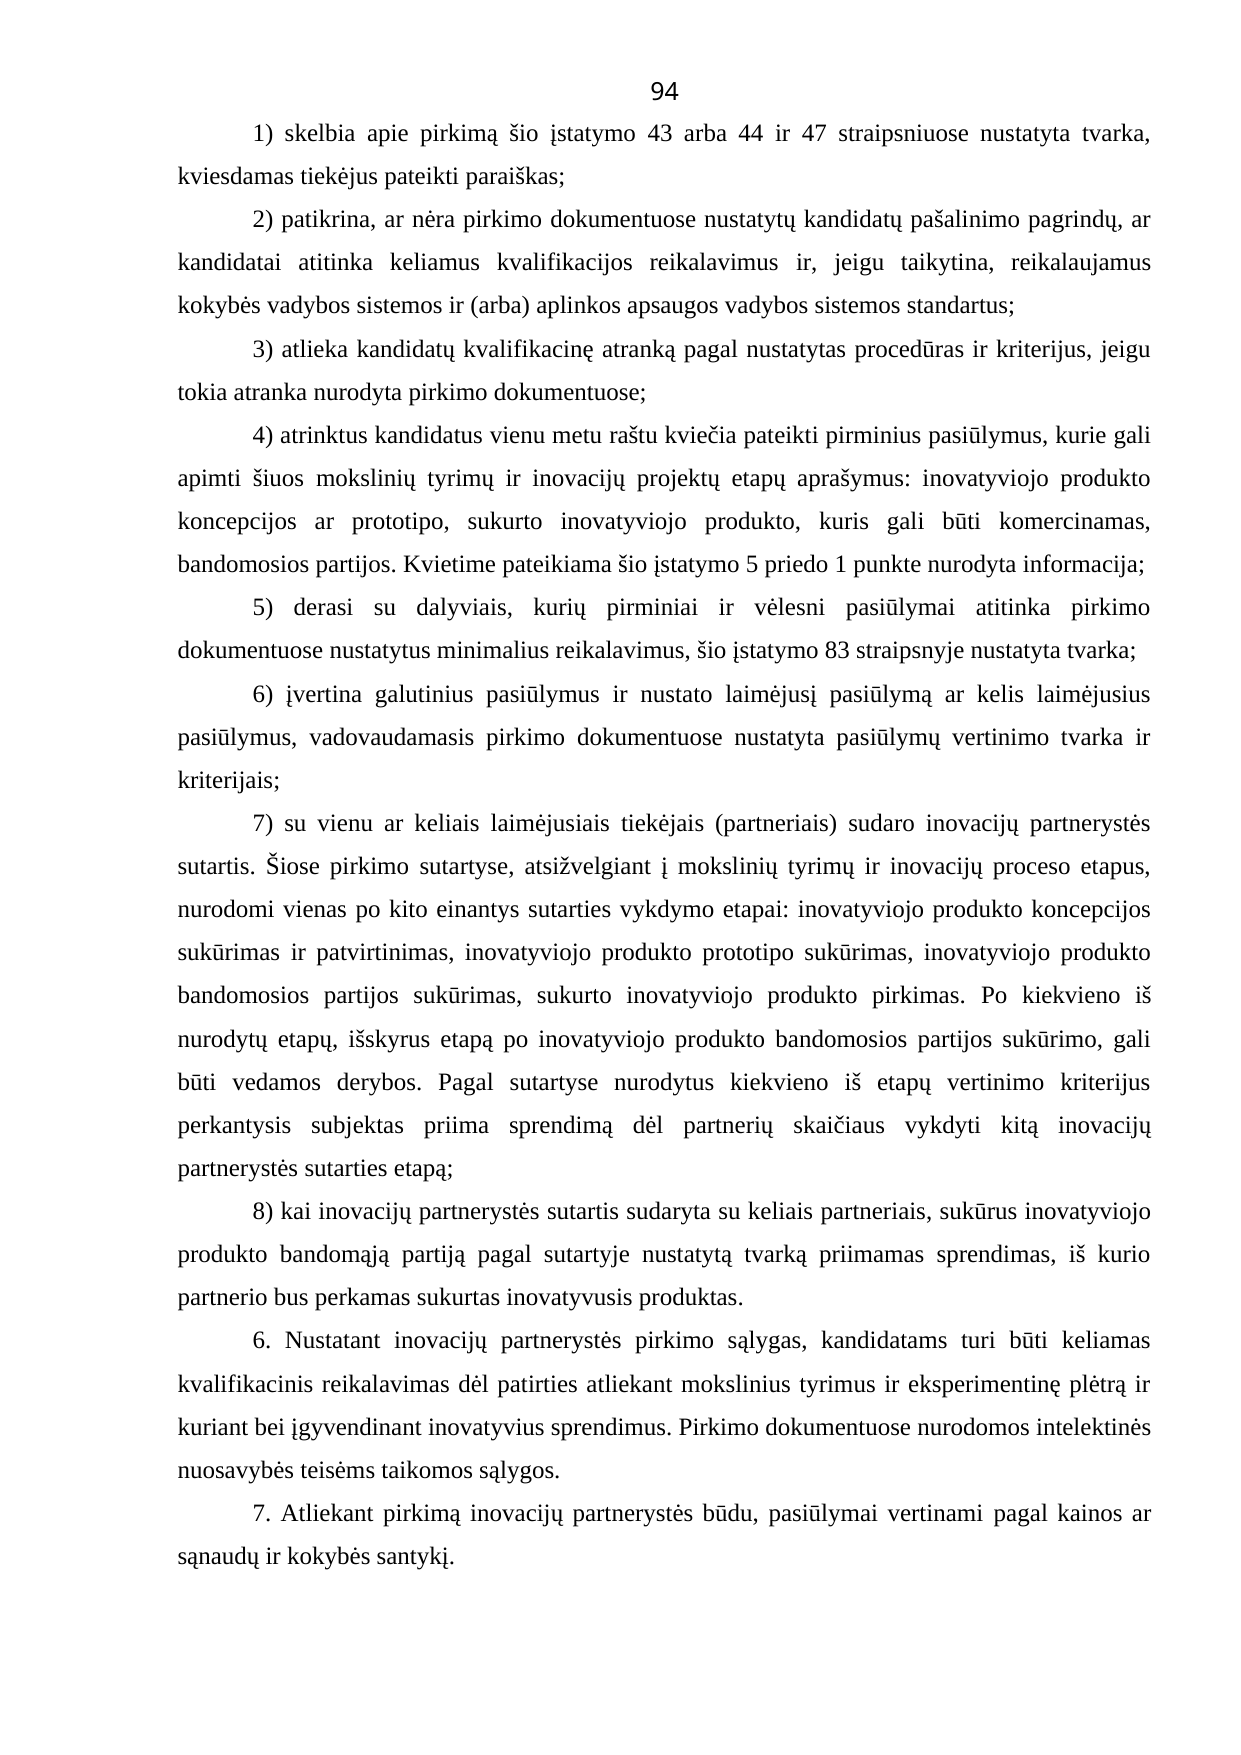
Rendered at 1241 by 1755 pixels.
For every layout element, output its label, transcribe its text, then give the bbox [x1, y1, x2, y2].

subtitle 5) derasi su dalyviais, kurių pirminiai ir vėlesni pasiūlymai atitinka pirkimo dokumentuose nustatytus minimalius reikalavimus, šio įstatymo 83 straipsnyje nustatyta tvarka; [177, 592, 1152, 664]
text 4) atrinktus kandidatus vienu metu raštu kviečia pateikti pirminius pasiūlymus, kurie gali apimti šiuos mokslinių tyrimų ir inovacijų projektų etapų aprašymus: inovatyviojo produkto koncepcijos ar prototipo, sukurto inovatyviojo produkto, kuris gali būti komercinamas, bandomosios partijos. Kvietime pateikiama šio įstatymo 5 priedo 1 punkte nurodyta informacija; [177, 420, 1152, 578]
subtitle 6) įvertina galutinius pasiūlymus ir nustato laimėjusį pasiūlymą ar kelis laimėjusius pasiūlymus, vadovaudamasis pirkimo dokumentuose nustatyta pasiūlymų vertinimo tvarka ir kriterijais; [177, 679, 1152, 794]
subtitle 7. Atliekant pirkimą inovacijų partnerystės būdu, pasiūlymai vertinami pagal kainos ar sąnaudų ir kokybės santykį. [177, 1498, 1152, 1570]
subtitle 8) kai inovacijų partnerystės sutartis sudaryta su keliais partneriais, sukūrus inovatyviojo produkto bandomąją partiją pagal sutartyje nustatytą tvarką priimamas sprendimas, iš kurio partnerio bus perkamas sukurtas inovatyvusis produktas. [177, 1196, 1152, 1311]
text 2) patikrina, ar nėra pirkimo dokumentuose nustatytų kandidatų pašalinimo pagrindų, ar kandidatai atitinka keliamus kvalifikacijos reikalavimus ir, jeigu taikytina, reikalaujamus kokybės vadybos sistemos ir (arba) aplinkos apsaugos vadybos sistemos standartus; [177, 204, 1152, 319]
text 3) atlieka kandidatų kvalifikacinę atranką pagal nustatytas procedūras ir kriterijus, jeigu tokia atranka nurodyta pirkimo dokumentuose; [177, 334, 1152, 406]
subtitle 6. Nustatant inovacijų partnerystės pirkimo sąlygas, kandidatams turi būti keliamas kvalifikacinis reikalavimas dėl patirties atliekant mokslinius tyrimus ir eksperimentinę plėtrą ir kuriant bei įgyvendinant inovatyvius sprendimus. Pirkimo dokumentuose nurodomos intelektinės nuosavybės teisėms taikomos sąlygos. [177, 1326, 1152, 1484]
subtitle 7) su vienu ar keliais laimėjusiais tiekėjais (partneriais) sudaro inovacijų partnerystės sutartis. Šiose pirkimo sutartyse, atsižvelgiant į mokslinių tyrimų ir inovacijų proceso etapus, nurodomi vienas po kito einantys sutarties vykdymo etapai: inovatyviojo produkto koncepcijos sukūrimas ir patvirtinimas, inovatyviojo produkto prototipo sukūrimas, inovatyviojo produkto bandomosios partijos sukūrimas, sukurto inovatyviojo produkto pirkimas. Po kiekvieno iš nurodytų etapų, išskyrus etapą po inovatyviojo produkto bandomosios partijos sukūrimo, gali būti vedamos derybos. Pagal sutartyse nurodytus kiekvieno iš etapų vertinimo kriterijus perkantysis subjektas priima sprendimą dėl partnerių skaičiaus vykdyti kitą inovacijų partnerystės sutarties etapą; [177, 808, 1152, 1182]
subtitle 1) skelbia apie pirkimą šio įstatymo 43 arba 44 ir 47 straipsniuose nustatyta tvarka, kviesdamas tiekėjus pateikti paraiškas; [177, 118, 1152, 190]
